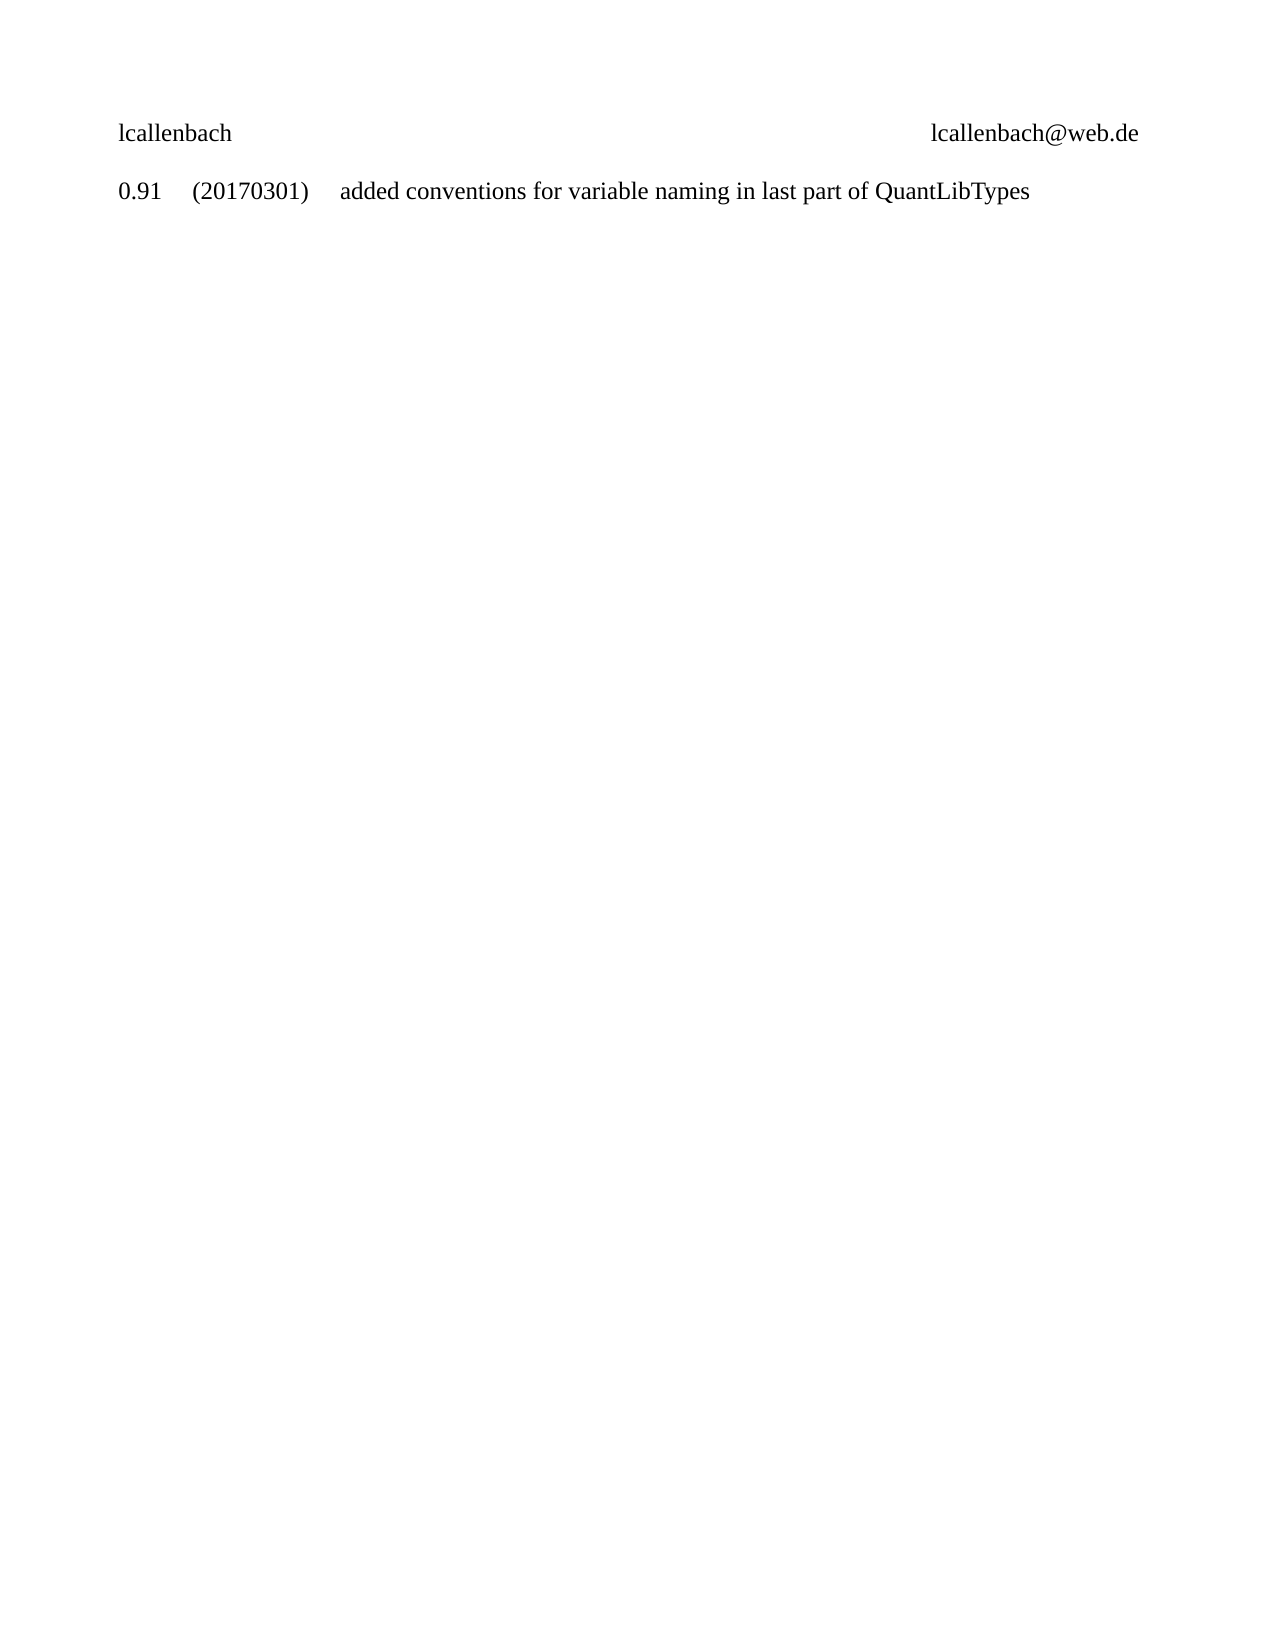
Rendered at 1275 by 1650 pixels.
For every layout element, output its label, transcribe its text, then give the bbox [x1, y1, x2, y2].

text 0.91 (20170301) added conventions for variable naming in last part of QuantLibTypes [118, 176, 1157, 205]
